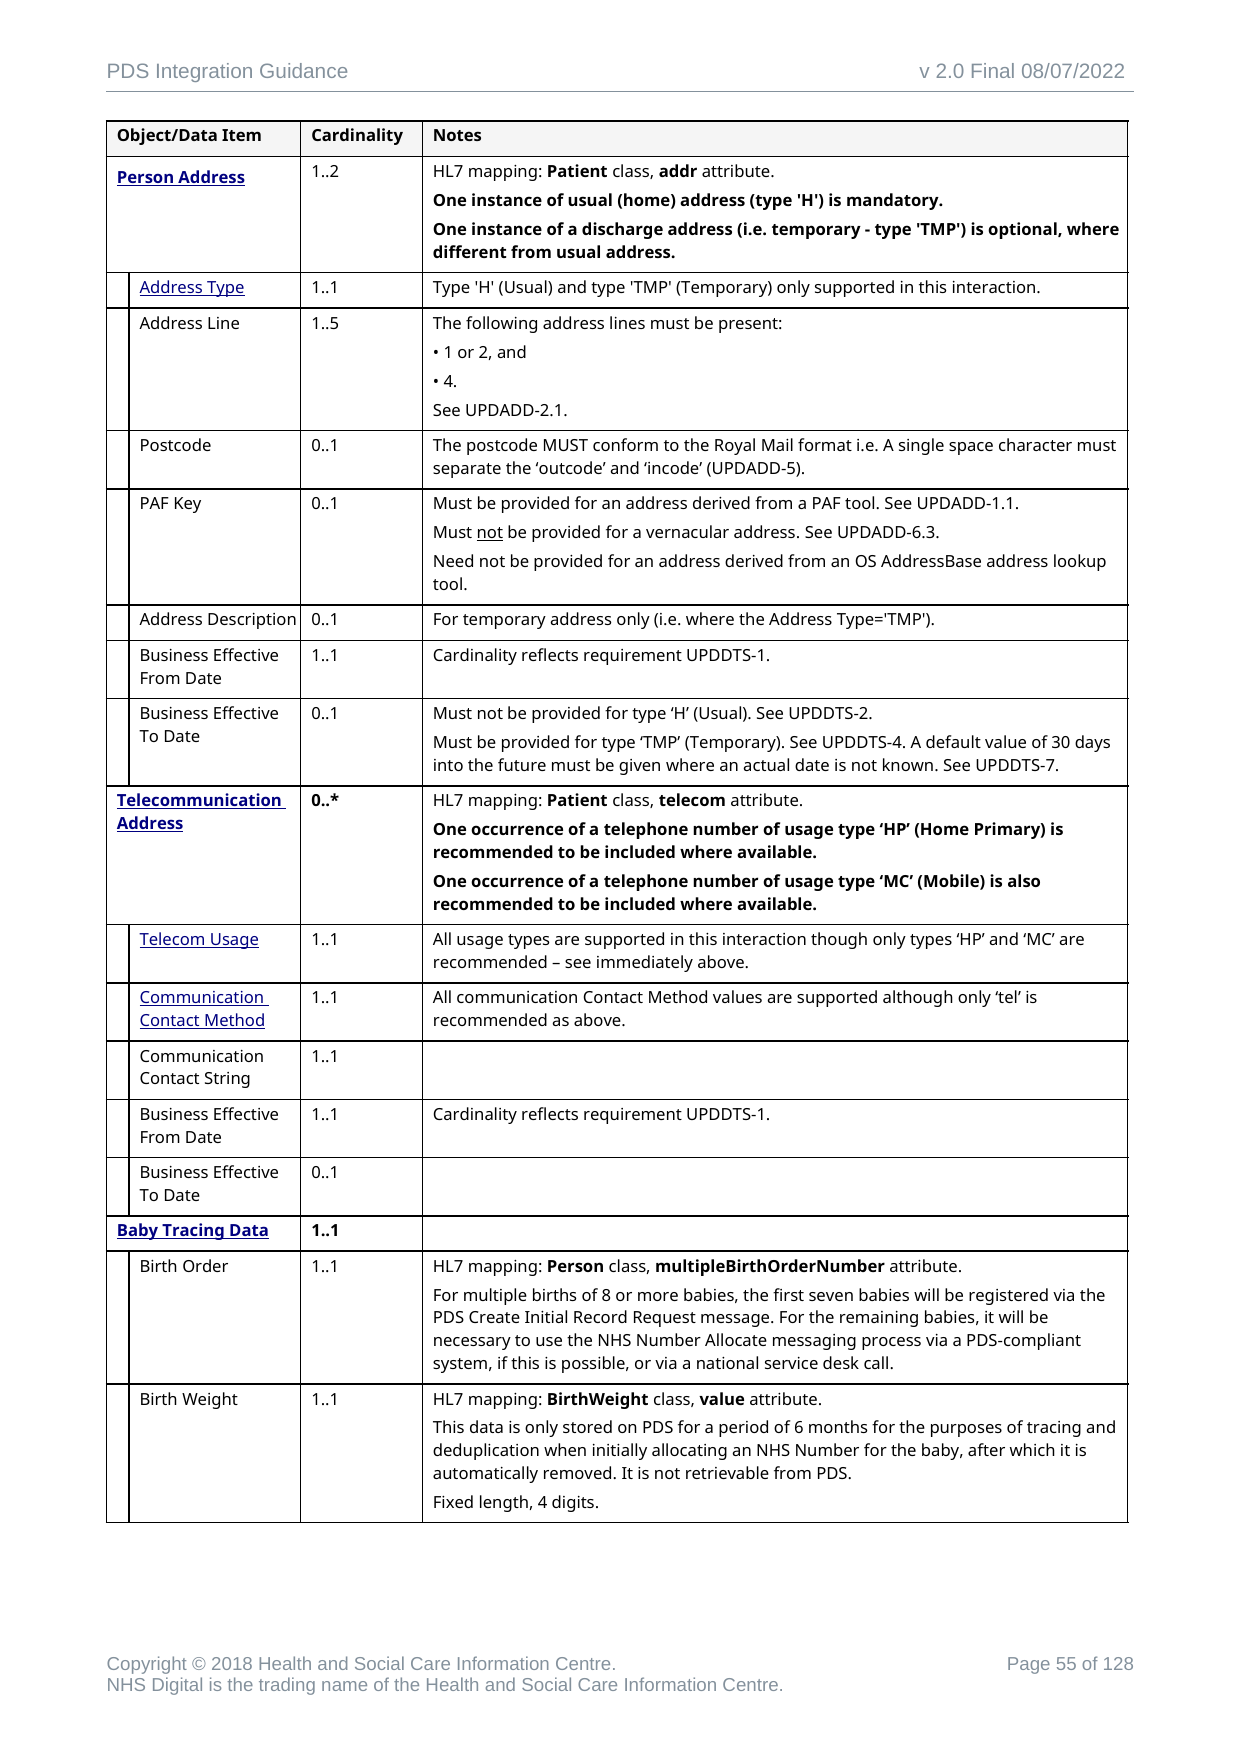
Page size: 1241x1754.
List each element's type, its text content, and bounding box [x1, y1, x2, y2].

table_cell 1..1 [301, 641, 422, 698]
table_cell 1..1 [301, 273, 422, 307]
table_cell Business Effective From Date [130, 641, 300, 698]
table_cell [423, 1217, 1127, 1250]
table_cell 0..1 [301, 606, 422, 639]
table_cell Person Address [107, 157, 300, 272]
table_cell Address Line [130, 309, 300, 429]
table_cell Telecommunication Address [107, 787, 300, 924]
table_cell Cardinality reflects requirement UPDDTS-1. [423, 641, 1127, 698]
table_cell Birth Order [130, 1252, 300, 1383]
table_cell [107, 431, 128, 488]
table_cell Type 'H' (Usual) and type 'TMP' (Temporary) only supported in this interaction. [423, 273, 1127, 307]
table_header Notes [423, 122, 1127, 156]
table_cell Business Effective To Date [130, 1158, 300, 1215]
table_cell Telecom Usage [130, 925, 300, 982]
table_cell Business Effective To Date [130, 699, 300, 785]
table_cell 1..2 [301, 157, 422, 272]
table_cell [107, 273, 128, 307]
table_cell 1..1 [301, 1217, 422, 1250]
table_cell Communication Contact String [130, 1042, 300, 1098]
table_cell [107, 490, 128, 604]
table_cell [107, 925, 128, 982]
table_cell Must be provided for an address derived from a PAF tool. See UPDADD-1.1. Must not be provided for a vernacular address. See UPDADD-6.3. Need not be provided for an address derived from an OS AddressBase address lookup tool. [423, 490, 1127, 604]
table_cell Communication Contact Method [130, 984, 300, 1040]
table_cell The following address lines must be present: • 1 or 2, and • 4. See UPDADD-2.1. [423, 309, 1127, 429]
table_cell [107, 1158, 128, 1215]
table_cell For temporary address only (i.e. where the Address Type='TMP'). [423, 606, 1127, 639]
table_cell [107, 309, 128, 429]
table_cell [423, 1158, 1127, 1215]
table_cell [107, 1252, 128, 1383]
table_cell 0..1 [301, 490, 422, 604]
table_cell Postcode [130, 431, 300, 488]
table_cell 0..1 [301, 699, 422, 785]
table_cell 0..1 [301, 1158, 422, 1215]
table_cell Address Description [130, 606, 300, 639]
table_cell Baby Tracing Data [107, 1217, 300, 1250]
table_cell All communication Contact Method values are supported although only ‘tel’ is recommended as above. [423, 984, 1127, 1040]
table_cell 1..1 [301, 925, 422, 982]
table_cell [107, 606, 128, 639]
table_cell [107, 1100, 128, 1157]
table_cell HL7 mapping: Patient class, telecom attribute. One occurrence of a telephone number of usage type ‘HP’ (Home Primary) is recommended to be included where available. One occurrence of a telephone number of usage type ‘MC’ (Mobile) is also recommended to be included where available. [423, 787, 1127, 924]
table_cell [107, 641, 128, 698]
table_cell Business Effective From Date [130, 1100, 300, 1157]
table_cell [107, 984, 128, 1040]
table_cell Address Type [130, 273, 300, 307]
table_cell PAF Key [130, 490, 300, 604]
table_cell [107, 699, 128, 785]
table_cell HL7 mapping: Patient class, addr attribute. One instance of usual (home) address (type 'H') is mandatory. One instance of a discharge address (i.e. temporary - type 'TMP') is optional, where different from usual address. [423, 157, 1127, 272]
table_cell HL7 mapping: BirthWeight class, value attribute. This data is only stored on PDS for a period of 6 months for the purposes of tracing and deduplication when initially allocating an NHS Number for the baby, after which it is automatically removed. It is not retrievable from PDS. Fixed length, 4 digits. [423, 1385, 1127, 1522]
table_cell 1..1 [301, 1042, 422, 1098]
table_cell 1..1 [301, 1100, 422, 1157]
table_cell 1..1 [301, 984, 422, 1040]
table_cell Birth Weight [130, 1385, 300, 1522]
table_cell 1..1 [301, 1252, 422, 1383]
table_cell 1..5 [301, 309, 422, 429]
table_cell [107, 1042, 128, 1098]
table_cell All usage types are supported in this interaction though only types ‘HP’ and ‘MC’ are recommended – see immediately above. [423, 925, 1127, 982]
table_cell [107, 1385, 128, 1522]
table_cell Cardinality reflects requirement UPDDTS-1. [423, 1100, 1127, 1157]
table_cell Must not be provided for type ‘H’ (Usual). See UPDDTS-2. Must be provided for type ‘TMP’ (Temporary). See UPDDTS-4. A default value of 30 days into the future must be given where an actual date is not known. See UPDDTS-7. [423, 699, 1127, 785]
table_cell [423, 1042, 1127, 1098]
table_cell 1..1 [301, 1385, 422, 1522]
table_header Cardinality [301, 122, 422, 156]
table_cell 0..* [301, 787, 422, 924]
table_cell 0..1 [301, 431, 422, 488]
table_cell The postcode MUST conform to the Royal Mail format i.e. A single space character must separate the ‘outcode’ and ‘incode’ (UPDADD-5). [423, 431, 1127, 488]
table_header Object/Data Item [107, 122, 300, 156]
table_cell HL7 mapping: Person class, multipleBirthOrderNumber attribute. For multiple births of 8 or more babies, the first seven babies will be registered via the PDS Create Initial Record Request message. For the remaining babies, it will be necessary to use the NHS Number Allocate messaging process via a PDS-compliant system, if this is possible, or via a national service desk call. [423, 1252, 1127, 1383]
